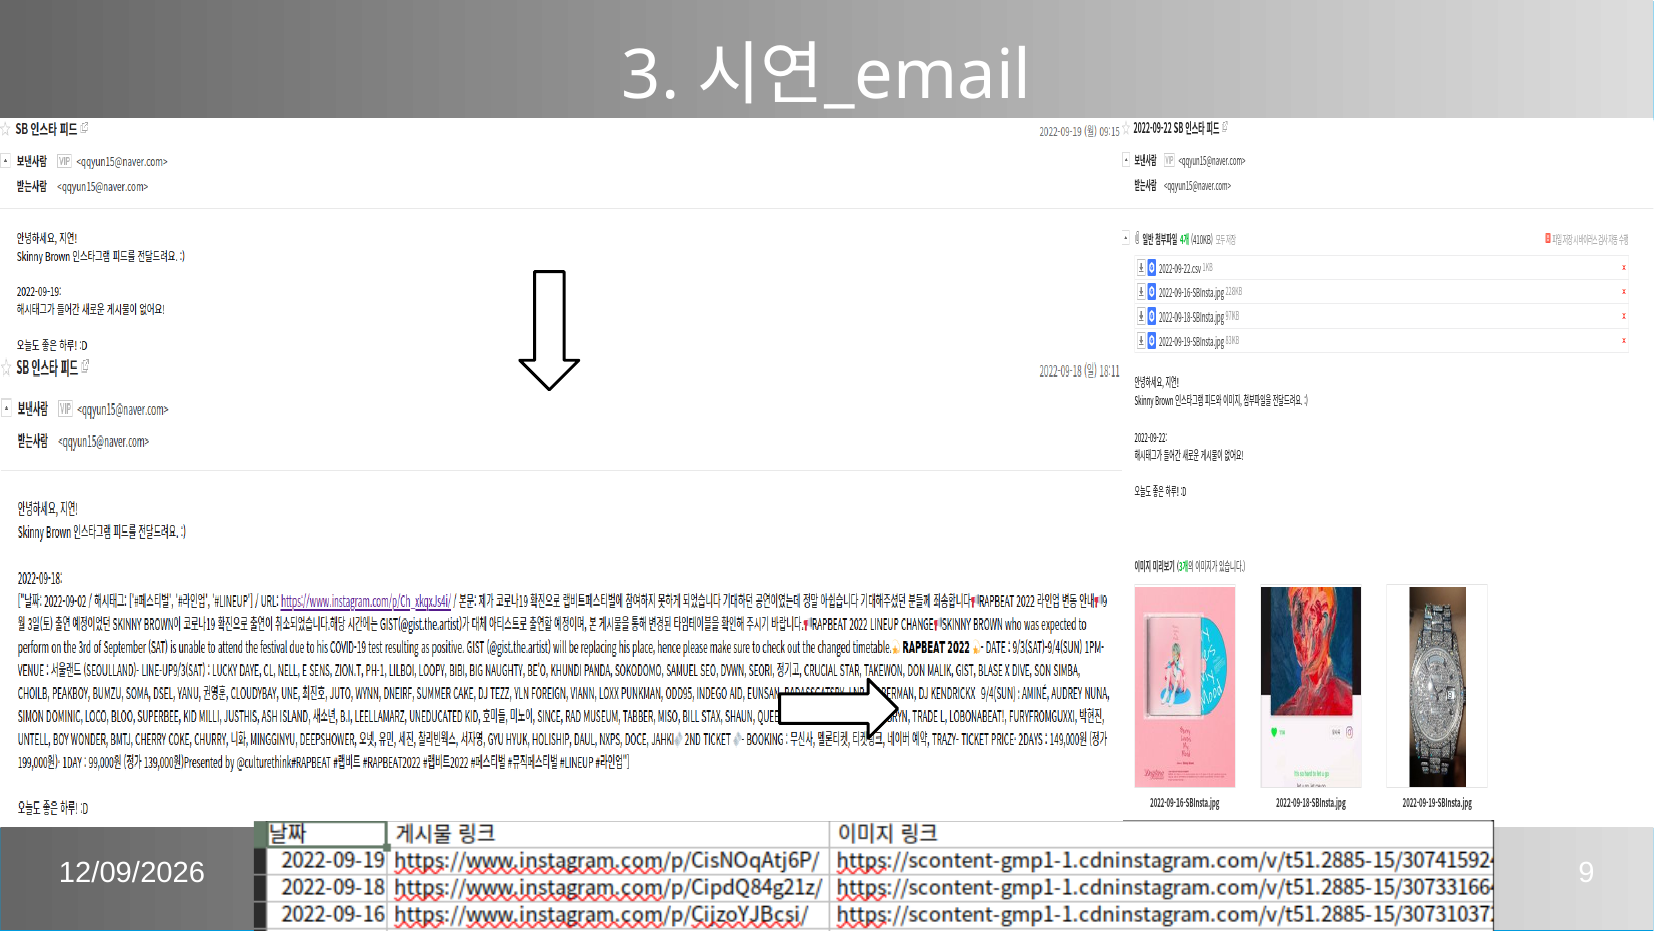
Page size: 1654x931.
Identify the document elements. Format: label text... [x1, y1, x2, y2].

title 3. 시연_email [58, 29, 1595, 108]
picture [0, 118, 1654, 931]
text_box [779, 679, 898, 739]
text_box [519, 271, 579, 390]
